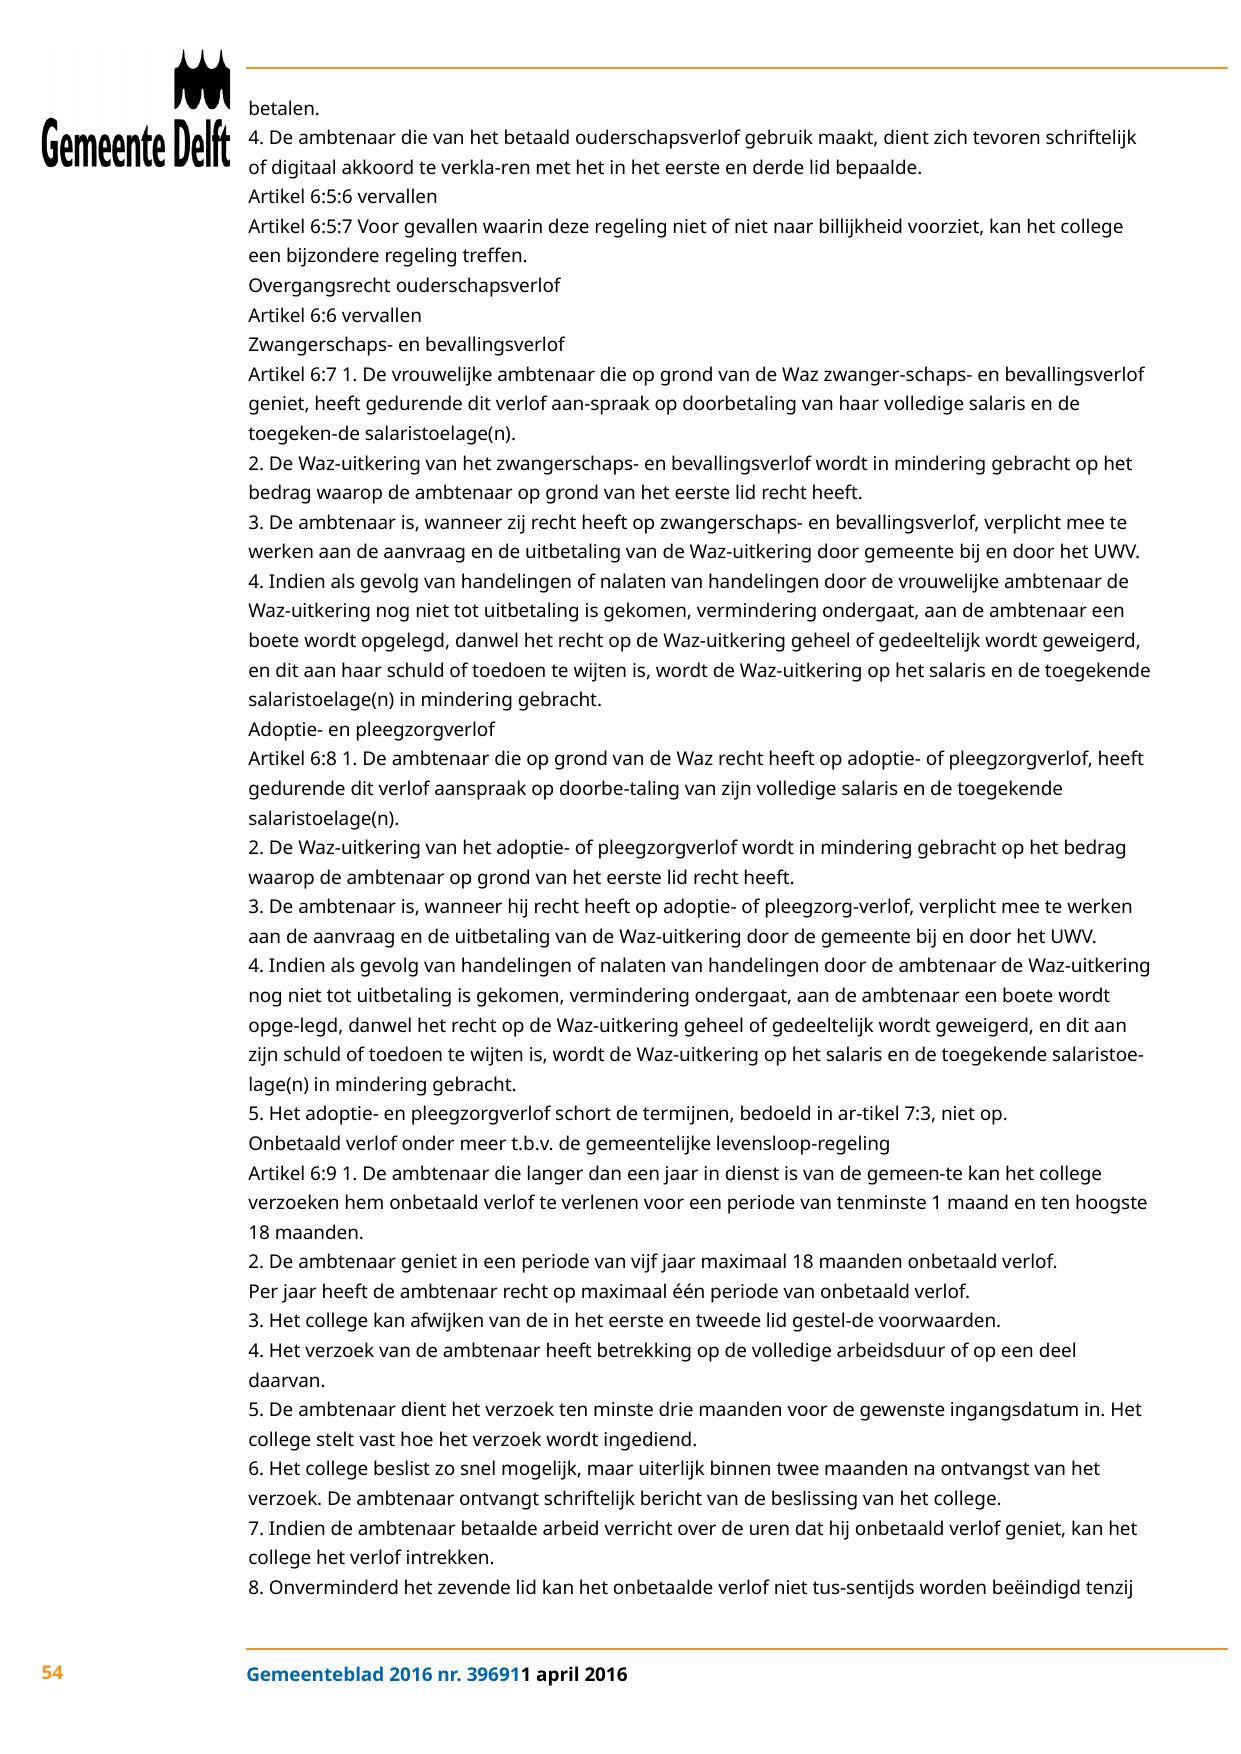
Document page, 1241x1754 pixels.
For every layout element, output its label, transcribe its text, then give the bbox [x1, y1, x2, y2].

text 4. Het verzoek van de ambtenaar heeft betrekking op de volledige arbeidsduur of op een deel daarvan. [248, 1337, 1152, 1393]
text Artikel 6:9 1. De ambtenaar die langer dan een jaar in dienst is van de gemeen-te kan het college verzoeken hem onbetaald verlof te verlenen voor een periode van tenminste 1 maand en ten hoogste 18 maanden. [248, 1160, 1152, 1245]
text Artikel 6:5:6 vervallen [248, 183, 1152, 209]
text Artikel 6:6 vervallen [248, 302, 1152, 328]
text 2. De Waz-uitkering van het adoptie- of pleegzorgverlof wordt in mindering gebracht op het bedrag waarop de ambtenaar op grond van het eerste lid recht heeft. [248, 834, 1152, 890]
picture [41, 47, 231, 172]
text 2. De Waz-uitkering van het zwangerschaps- en bevallingsverlof wordt in mindering gebracht op het bedrag waarop de ambtenaar op grond van het eerste lid recht heeft. [248, 450, 1152, 505]
text 6. Het college beslist zo snel mogelijk, maar uiterlijk binnen twee maanden na ontvangst van het verzoek. De ambtenaar ontvangt schriftelijk bericht van de beslissing van het college. [248, 1456, 1152, 1511]
text Artikel 6:8 1. De ambtenaar die op grond van de Waz recht heeft op adoptie- of pleegzorgverlof, heeft gedurende dit verlof aanspraak op doorbe-taling van zijn volledige salaris en de toegekende salaristoelage(n). [248, 746, 1152, 831]
text betalen. [248, 95, 1152, 121]
text Artikel 6:7 1. De vrouwelijke ambtenaar die op grond van de Waz zwanger-schaps- en bevallingsverlof geniet, heeft gedurende dit verlof aan-spraak op doorbetaling van haar volledige salaris en de toegeken-de salaristoelage(n). [248, 361, 1152, 446]
text 5. De ambtenaar dient het verzoek ten minste drie maanden voor de gewenste ingangsdatum in. Het college stelt vast hoe het verzoek wordt ingediend. [248, 1396, 1152, 1452]
text Adoptie- en pleegzorgverlof [248, 716, 1152, 742]
text Overgangsrecht ouderschapsverlof [248, 272, 1152, 298]
text Onbetaald verlof onder meer t.b.v. de gemeentelijke levensloop-regeling [248, 1130, 1152, 1156]
text 2. De ambtenaar geniet in een periode van vijf jaar maximaal 18 maanden onbetaald verlof. [248, 1248, 1152, 1274]
text Artikel 6:5:7 Voor gevallen waarin deze regeling niet of niet naar billijkheid voorziet, kan het college een bijzondere regeling treffen. [248, 213, 1152, 268]
text 8. Onverminderd het zevende lid kan het onbetaalde verlof niet tus-sentijds worden beëindigd tenzij [248, 1574, 1152, 1600]
text 4. Indien als gevolg van handelingen of nalaten van handelingen door de vrouwelijke ambtenaar de Waz-uitkering nog niet tot uitbetaling is gekomen, vermindering ondergaat, aan de ambtenaar een boete wordt opgelegd, danwel het recht op de Waz-uitkering geheel of gedeeltelijk wordt geweigerd, en dit aan haar schuld of toedoen te wijten is, wordt de Waz-uitkering op het salaris en de toegekende salaristoelage(n) in mindering gebracht. [248, 568, 1152, 712]
text 3. Het college kan afwijken van de in het eerste en tweede lid gestel-de voorwaarden. [248, 1308, 1152, 1333]
text 5. Het adoptie- en pleegzorgverlof schort de termijnen, bedoeld in ar-tikel 7:3, niet op. [248, 1101, 1152, 1126]
text 4. Indien als gevolg van handelingen of nalaten van handelingen door de ambtenaar de Waz-uitkering nog niet tot uitbetaling is gekomen, vermindering ondergaat, aan de ambtenaar een boete wordt opge-legd, danwel het recht op de Waz-uitkering geheel of gedeeltelijk wordt geweigerd, en dit aan zijn schuld of toedoen te wijten is, wordt de Waz-uitkering op het salaris en de toegekende salaristoe-lage(n) in mindering gebracht. [248, 953, 1152, 1097]
text 4. De ambtenaar die van het betaald ouderschapsverlof gebruik maakt, dient zich tevoren schriftelijk of digitaal akkoord te verkla-ren met het in het eerste en derde lid bepaalde. [248, 124, 1152, 180]
text 7. Indien de ambtenaar betaalde arbeid verricht over de uren dat hij onbetaald verlof geniet, kan het college het verlof intrekken. [248, 1515, 1152, 1570]
text Zwangerschaps- en bevallingsverlof [248, 331, 1152, 357]
text Per jaar heeft de ambtenaar recht op maximaal één periode van onbetaald verlof. [248, 1278, 1152, 1304]
text 3. De ambtenaar is, wanneer hij recht heeft op adoptie- of pleegzorg-verlof, verplicht mee te werken aan de aanvraag en de uitbetaling van de Waz-uitkering door de gemeente bij en door het UWV. [248, 893, 1152, 949]
text 3. De ambtenaar is, wanneer zij recht heeft op zwangerschaps- en bevallingsverlof, verplicht mee te werken aan de aanvraag en de uitbetaling van de Waz-uitkering door gemeente bij en door het UWV. [248, 509, 1152, 564]
